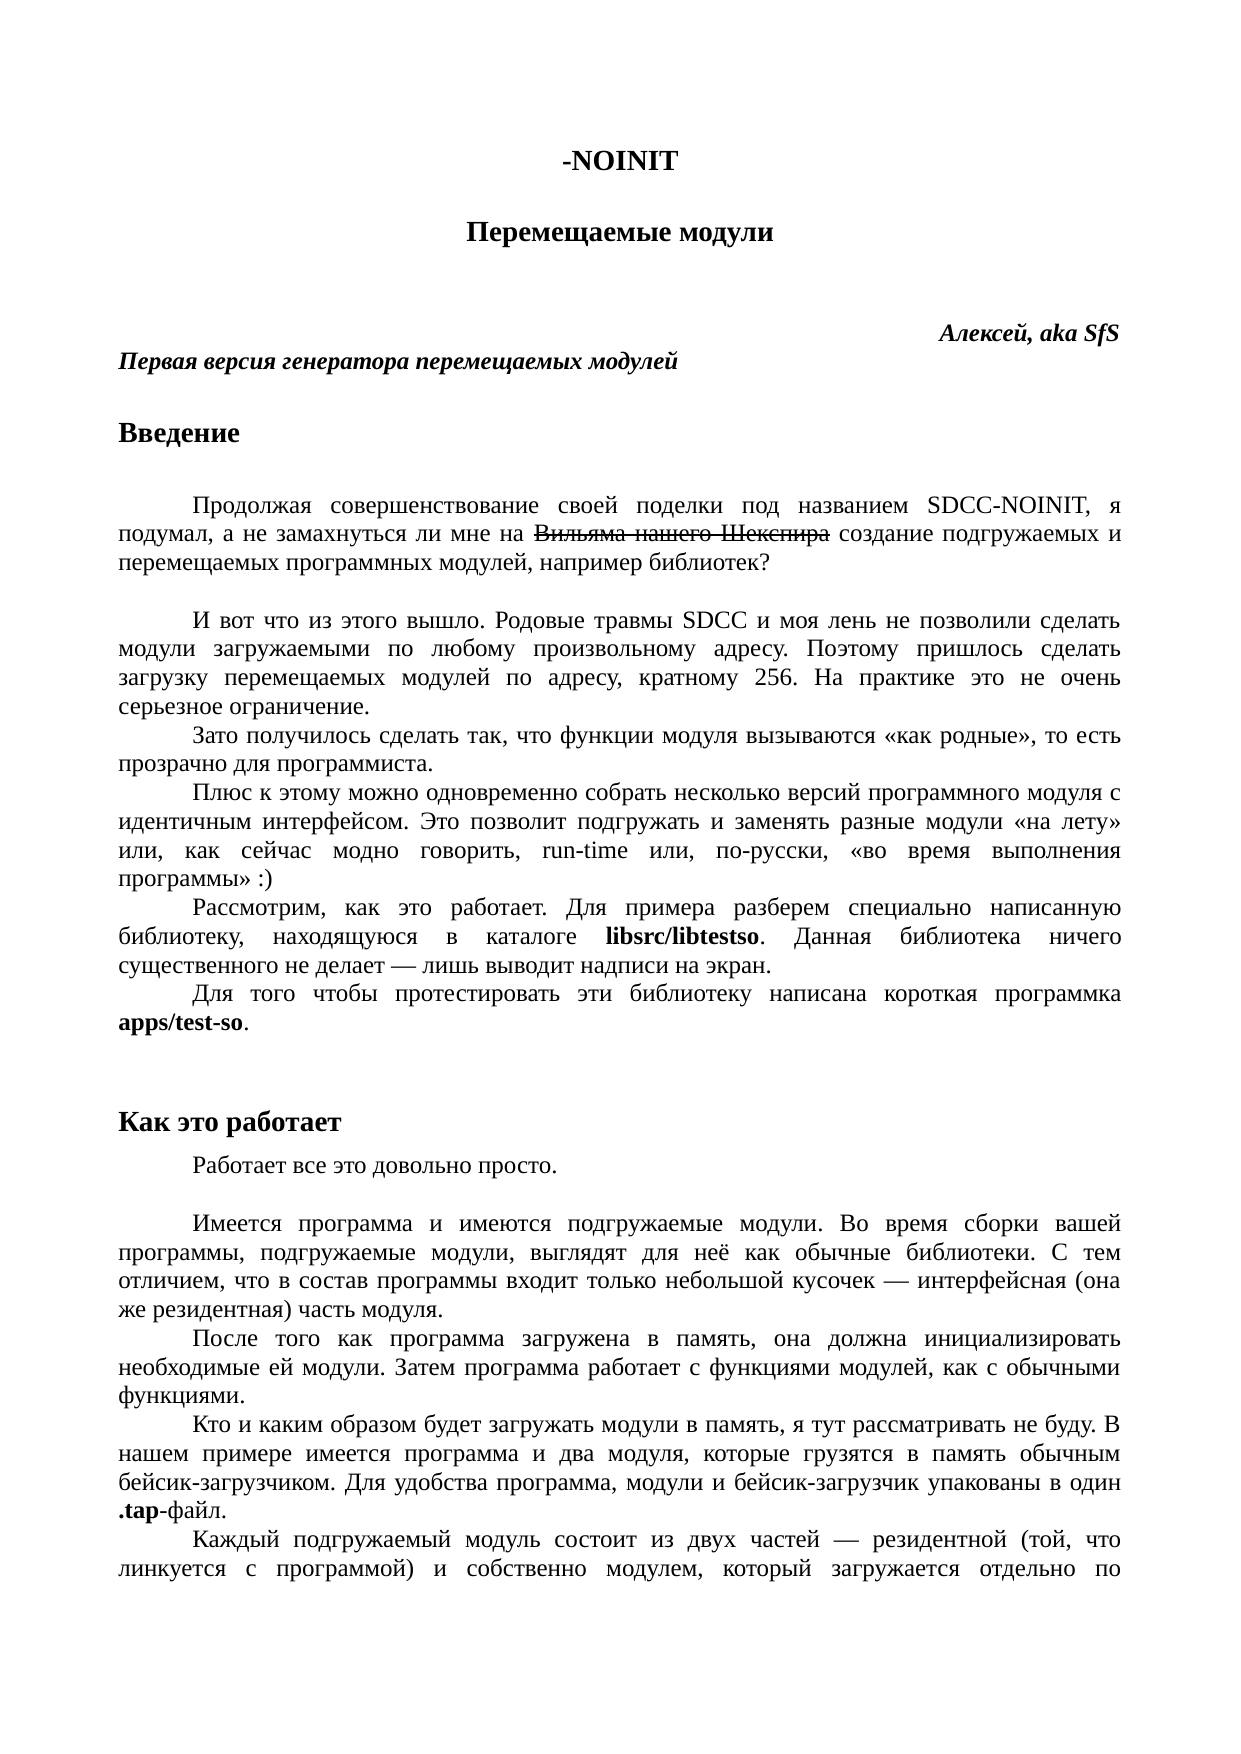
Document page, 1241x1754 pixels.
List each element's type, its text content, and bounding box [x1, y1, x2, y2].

text Рассмотрим, как это работает. Для примера разберем специально написанную библиотеку, находящуюся в каталоге libsrc/libtestso. Данная библиотека ничего существенного не делает — лишь выводит надписи на экран. [118, 892, 1122, 978]
title Перемещаемые модули [118, 214, 1122, 248]
text Работает все это довольно просто. [118, 1151, 1122, 1179]
subtitle Как это работает [118, 1104, 1122, 1138]
text Каждый подгружаемый модуль состоит из двух частей — резидентной (той, что линкуется с программой) и собственно модулем, который загружается отдельно по [118, 1524, 1122, 1582]
text После того как программа загружена в память, она должна инициализировать необходимые ей модули. Затем программа работает с функциями модулей, как с обычными функциями. [118, 1323, 1122, 1409]
text Имеется программа и имеются подгружаемые модули. Во время сборки вашей программы, подгружаемые модули, выглядят для неё как обычные библиотеки. С тем отличием, что в состав программы входит только небольшой кусочек — интерфейсная (она же резидентная) часть модуля. [118, 1208, 1122, 1323]
text Зато получилось сделать так, что функции модуля вызываются «как родные», то есть прозрачно для программиста. [118, 720, 1122, 777]
text Алексей, aka SfS [118, 318, 1122, 346]
text Плюс к этому можно одновременно собрать несколько версий программного модуля с идентичным интерфейсом. Это позволит подгружать и заменять разные модули «на лету» или, как сейчас модно говорить, run-time или, по-русски, «во время выполнения программы» :) [118, 777, 1122, 892]
text И вот что из этого вышло. Родовые травмы SDCC и моя лень не позволили сделать модули загружаемыми по любому произвольному адресу. Поэтому пришлось сделать загрузку перемещаемых модулей по адресу, кратному 256. На практике это не очень серьезное ограничение. [118, 605, 1122, 720]
subtitle Введение [118, 415, 1122, 448]
text Кто и каким образом будет загружать модули в память, я тут рассматривать не буду. В нашем примере имеется программа и два модуля, которые грузятся в память обычным бейсик-загрузчиком. Для удобства программа, модули и бейсик-загрузчик упакованы в один .tap-файл. [118, 1409, 1122, 1524]
text Первая версия генератора перемещаемых модулей [118, 346, 1122, 375]
text Для того чтобы протестировать эти библиотеку написана короткая программка apps/test-so. [118, 978, 1122, 1036]
text Продолжая совершенствование своей поделки под названием SDCC-NOINIT, я подумал, а не замахнуться ли мне на Вильяма нашего Шекспира создание подгружаемых и перемещаемых программных модулей, например библиотек? [118, 490, 1122, 576]
title -NOINIT [118, 143, 1122, 177]
